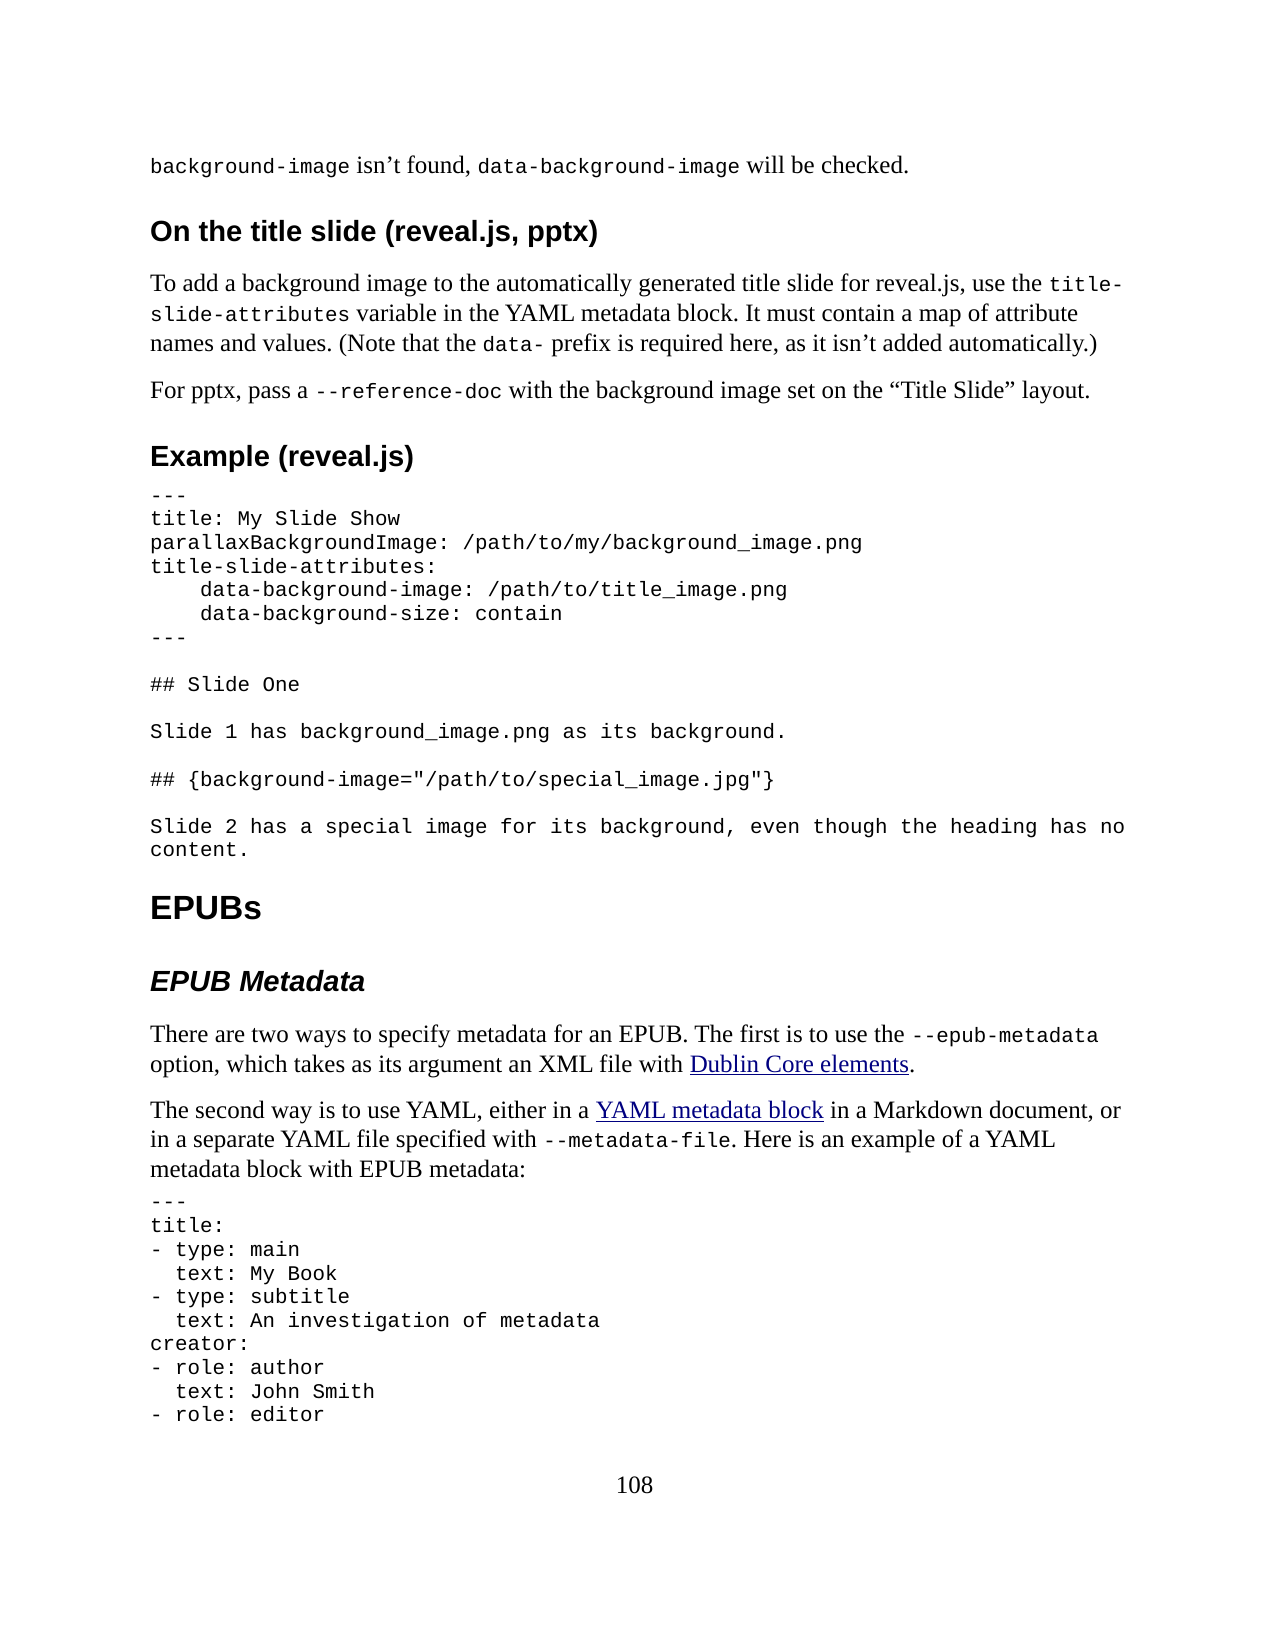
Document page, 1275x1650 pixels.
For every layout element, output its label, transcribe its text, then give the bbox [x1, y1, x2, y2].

text title-slide-attributes: [150, 556, 1125, 579]
text Slide 1 has background_image.png as its background. [150, 721, 1125, 745]
text --- [150, 485, 1125, 508]
text --- [150, 627, 1125, 650]
text There are two ways to specify metadata for an EPUB. The first is to use the --epub-metadata option, which takes as its argument an XML file with Dublin Core elements. [150, 1019, 1125, 1078]
subtitle Example (reveal.js) [150, 439, 1125, 472]
text title: My Slide Show [150, 508, 1125, 532]
text parallaxBackgroundImage: /path/to/my/background_image.png [150, 532, 1125, 556]
text --- [150, 1192, 1125, 1215]
text creator: [150, 1333, 1125, 1357]
text text: My Book [150, 1262, 1125, 1286]
text text: John Smith [150, 1381, 1125, 1404]
text background-image isn’t found, data-background-image will be checked. [150, 150, 1125, 179]
text data-background-image: /path/to/title_image.png [150, 579, 1125, 603]
text - type: subtitle [150, 1286, 1125, 1310]
text text: An investigation of metadata [150, 1310, 1125, 1333]
text - role: author [150, 1357, 1125, 1381]
text ## {background-image="/path/to/special_image.jpg"} [150, 768, 1125, 792]
subtitle EPUBs [150, 888, 1125, 927]
text The second way is to use YAML, either in a YAML metadata block in a Markdown document, or in a separate YAML file specified with --metadata-file. Here is an example of a YAML metadata block with EPUB metadata: [150, 1096, 1125, 1183]
subtitle On the title slide (reveal.js, pptx) [150, 213, 1125, 247]
text title: [150, 1215, 1125, 1239]
subtitle EPUB Metadata [150, 964, 1125, 998]
text data-background-size: contain [150, 603, 1125, 627]
text - type: main [150, 1239, 1125, 1262]
text ## Slide One [150, 674, 1125, 698]
text Slide 2 has a special image for its background, even though the heading has no content. [150, 816, 1125, 863]
text For pptx, pass a --reference-doc with the background image set on the “Title Slide” layout. [150, 375, 1125, 405]
text To add a background image to the automatically generated title slide for reveal.js, use the title-slide-attributes variable in the YAML metadata block. It must contain a map of attribute names and values. (Note that the data- prefix is required here, as it isn’t added automatically.) [150, 268, 1125, 357]
text - role: editor [150, 1404, 1125, 1428]
